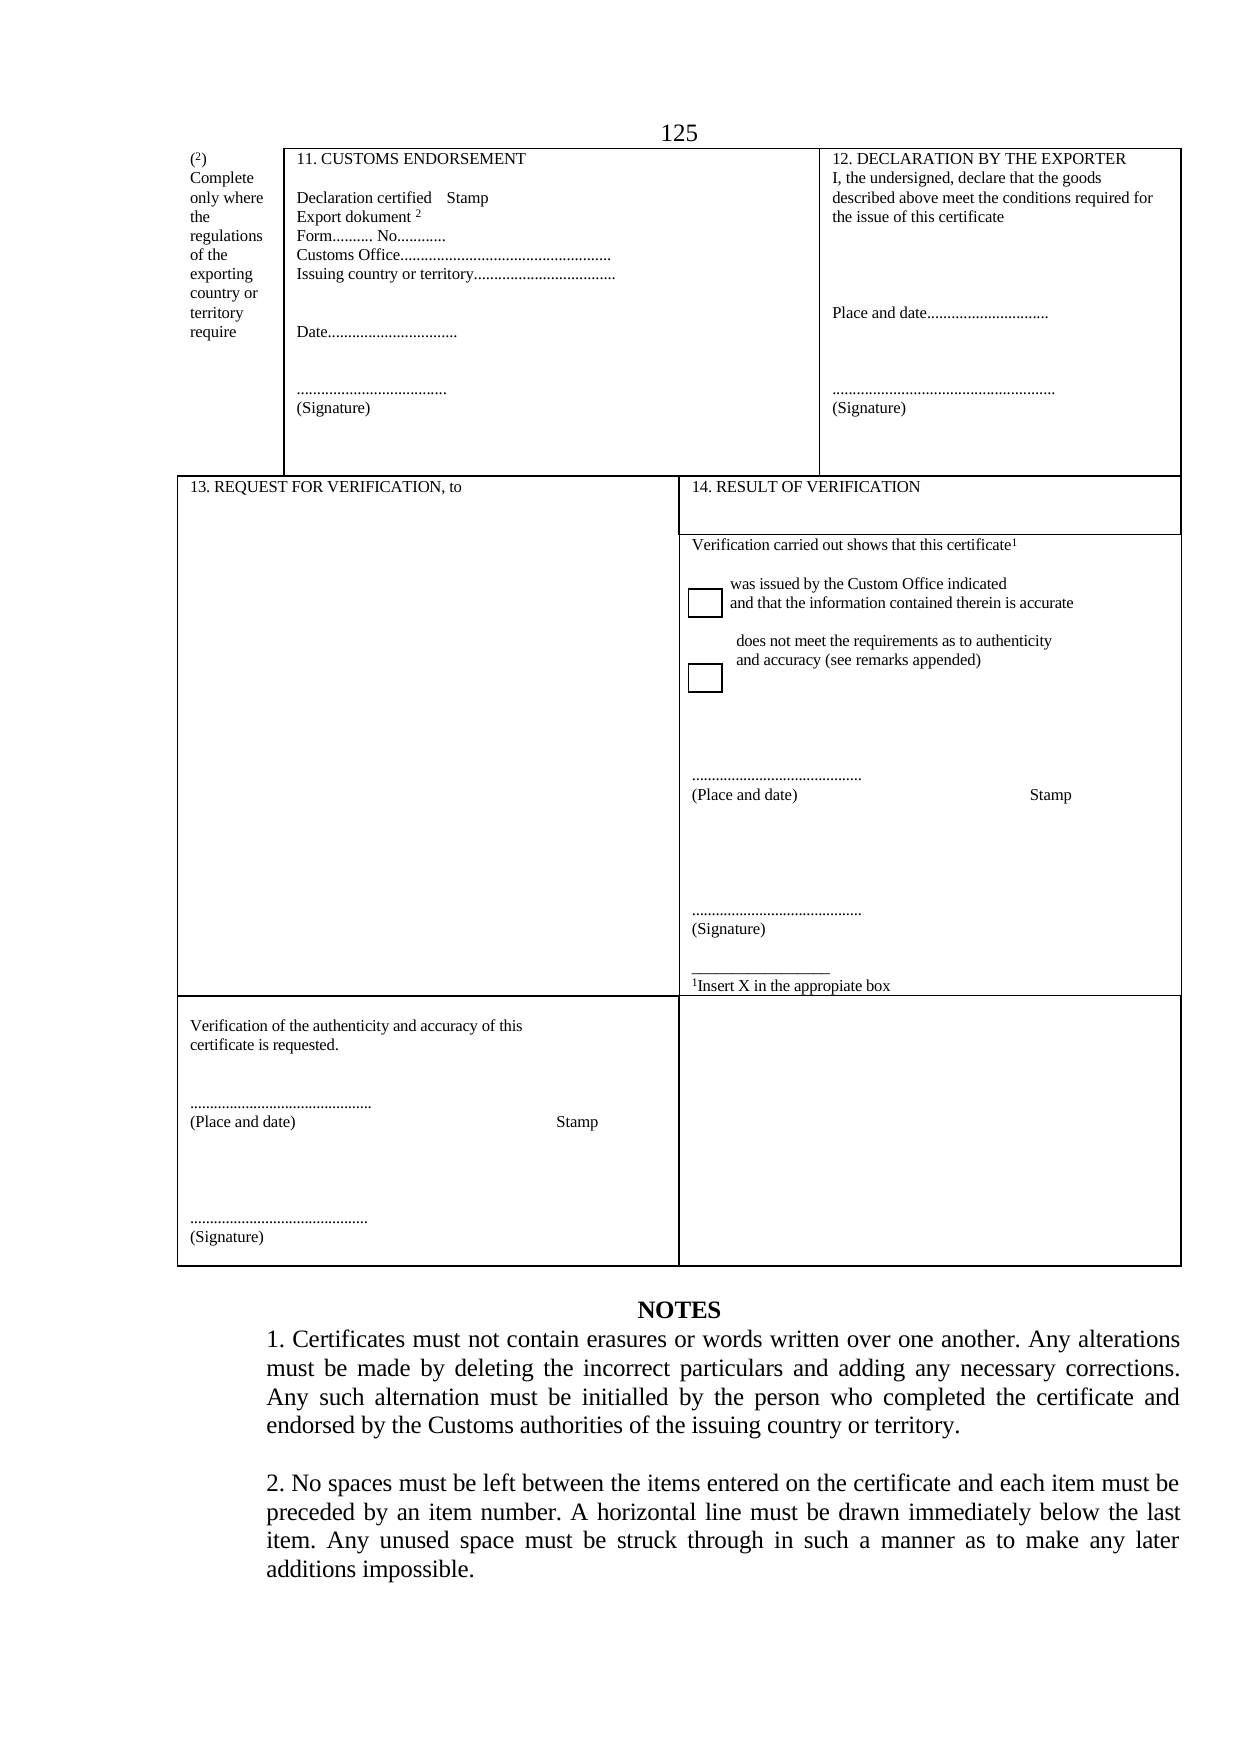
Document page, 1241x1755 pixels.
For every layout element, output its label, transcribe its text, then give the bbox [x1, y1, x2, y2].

table_cell 14. RESULT OF VERIFICATION [680, 477, 1180, 534]
table_cell [178, 534, 679, 995]
text 2. No spaces must be left between the items entered on the certificate and each item must be preceded by an item number. A horizontal line must be drawn immediately below the last item. Any unused space must be struck through in such a manner as to make any later additions impossible. [266, 1468, 1181, 1583]
table_cell [680, 1150, 1180, 1246]
table_cell 11. CUSTOMS ENDORSEMENT Declaration certified Stamp Export dokument 2 Form.......... No............ Customs Office.................................................... Issuing country or territory................................... Date................................ ..................................... (Signature) [285, 149, 819, 475]
table_cell [689, 665, 721, 691]
table_cell ............................................. (Signature) [178, 1150, 678, 1246]
table_cell Verification carried out shows that this certificate1 was issued by the Custom Office indicated and that the information contained therein is accurate does not meet the requirements as to authenticity and accuracy (see remarks appended) ........................................... (Place and date) Stamp ........................................... (Signature) _________________ 1Insert X in the appropiate box [680, 535, 1181, 995]
table_cell Verification of the authenticity and accuracy of this certificate is requested. .............................................. (Place and date) Stamp [178, 997, 678, 1150]
table_cell 13. REQUEST FOR VERIFICATION, to [178, 477, 678, 534]
text 1. Certificates must not contain erasures or words written over one another. Any alterations must be made by deleting the incorrect particulars and adding any necessary corrections. Any such alternation must be initialled by the person who completed the certificate and endorsed by the Customs authorities of the issuing country or territory. [266, 1324, 1181, 1439]
table_cell (2) Complete only where the regulations of the exporting country or territory require [177, 148, 283, 475]
text NOTES [177, 1295, 1181, 1324]
table_cell [680, 996, 1180, 1150]
table_cell [178, 1246, 678, 1265]
table_cell [689, 590, 721, 616]
table_cell 12. DECLARATION BY THE EXPORTER I, the undersigned, declare that the goods described above meet the conditions required for the issue of this certificate Place and date.............................. ....................................................... (Signature) [820, 149, 1180, 475]
table_cell [680, 1246, 1180, 1265]
